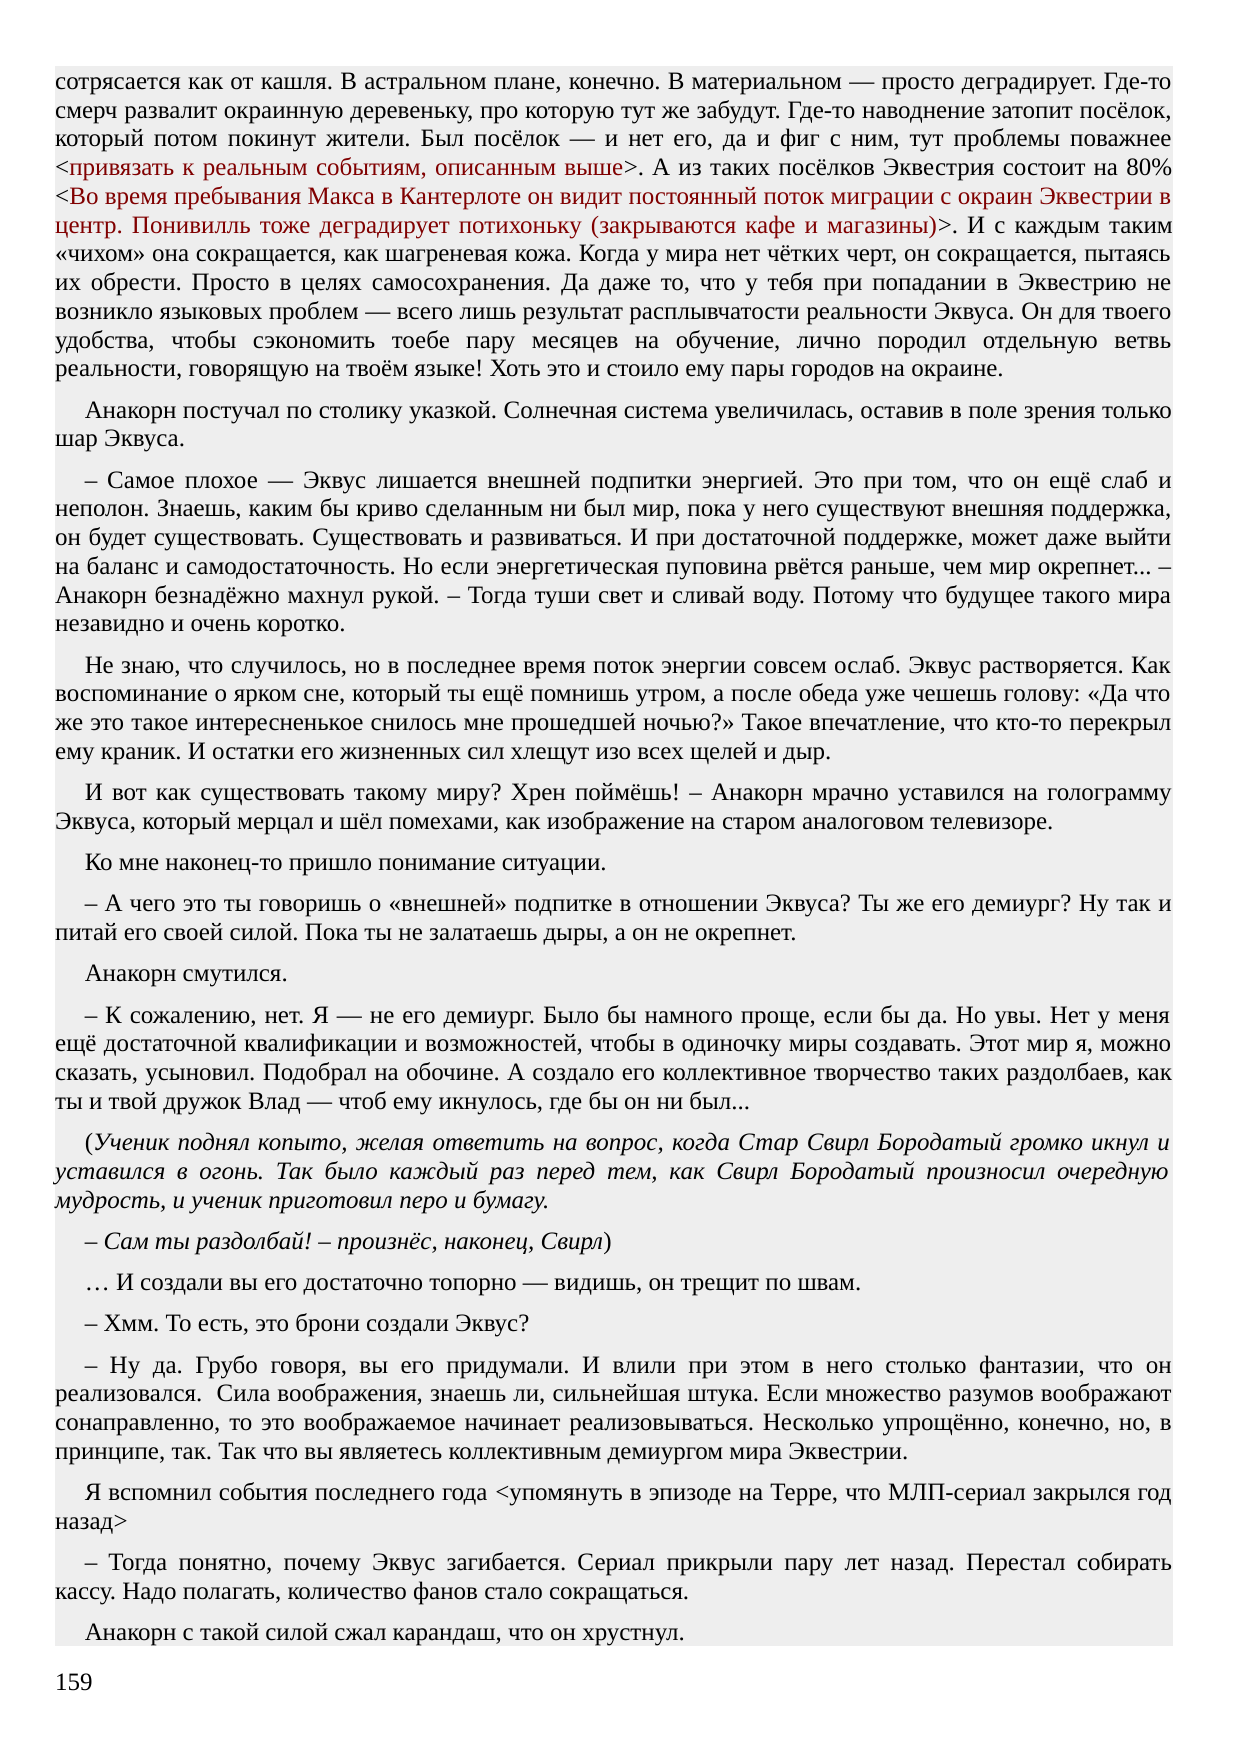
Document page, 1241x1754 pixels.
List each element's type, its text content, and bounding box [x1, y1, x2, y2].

text Я вспомнил события последнего года <упомянуть в эпизоде на Терре, что МЛП-сериал закрылся год назад> [55, 1477, 1173, 1535]
text – А чего это ты говоришь о «внешней» подпитке в отношении Эквуса? Ты же его демиург? Ну так и питай его своей силой. Пока ты не залатаешь дыры, а он не окрепнет. [55, 888, 1173, 946]
text – Сам ты раздолбай! – произнёс, наконец, Свирл) [55, 1226, 1173, 1255]
text Анакорн смутился. [55, 958, 1173, 987]
text Не знаю, что случилось, но в последнее время поток энергии совсем ослаб. Эквус растворяется. Как воспоминание о ярком сне, который ты ещё помнишь утром, а после обеда уже чешешь голову: «Да что же это такое интересненькое снилось мне прошедшей ночью?» Такое впечатление, что кто-то перекрыл ему краник. И остатки его жизненных сил хлещут изо всех щелей и дыр. [55, 650, 1173, 765]
text Ко мне наконец-то пришло понимание ситуации. [55, 847, 1173, 876]
text сотрясается как от кашля. В астральном плане, конечно. В материальном — просто деградирует. Где-то смерч развалит окраинную деревеньку, про которую тут же забудут. Где-то наводнение затопит посёлок, который потом покинут жители. Был посёлок — и нет его, да и фиг с ним, тут проблемы поважнее <привязать к реальным событиям, описанным выше>. А из таких посёлков Эквестрия состоит на 80% <Во время пребывания Макса в Кантерлоте он видит постоянный поток миграции с окраин Эквестрии в центр. Понивилль тоже деградирует потихоньку (закрываются кафе и магазины)>. И с каждым таким «чихом» она сокращается, как шагреневая кожа. Когда у мира нет чётких черт, он сокращается, пытаясь их обрести. Просто в целях самосохранения. Да даже то, что у тебя при попадании в Эквестрию не возникло языковых проблем — всего лишь результат расплывчатости реальности Эквуса. Он для твоего удобства, чтобы сэкономить тоебе пару месяцев на обучение, лично породил отдельную ветвь реальности, говорящую на твоём языке! Хоть это и стоило ему пары городов на окраине. [55, 66, 1173, 382]
text … И создали вы его достаточно топорно — видишь, он трещит по швам. [55, 1267, 1173, 1296]
text Анакорн с такой силой сжал карандаш, что он хрустнул. [55, 1617, 1173, 1646]
text Анакорн постучал по столику указкой. Солнечная система увеличилась, оставив в поле зрения только шар Эквуса. [55, 395, 1173, 452]
text – Самое плохое — Эквус лишается внешней подпитки энергией. Это при том, что он ещё слаб и неполон. Знаешь, каким бы криво сделанным ни был мир, пока у него существуют внешняя поддержка, он будет существовать. Существовать и развиваться. И при достаточной поддержке, может даже выйти на баланс и самодостаточность. Но если энергетическая пуповина рвётся раньше, чем мир окрепнет... – Анакорн безнадёжно махнул рукой. – Тогда туши свет и сливай воду. Потому что будущее такого мира незавидно и очень коротко. [55, 465, 1173, 637]
text – Ну да. Грубо говоря, вы его придумали. И влили при этом в него столько фантазии, что он реализовался. Сила воображения, знаешь ли, сильнейшая штука. Если множество разумов воображают сонаправленно, то это воображаемое начинает реализовываться. Несколько упрощённо, конечно, но, в принципе, так. Так что вы являетесь коллективным демиургом мира Эквестрии. [55, 1350, 1173, 1465]
text – Тогда понятно, почему Эквус загибается. Сериал прикрыли пару лет назад. Перестал собирать кассу. Надо полагать, количество фанов стало сокращаться. [55, 1547, 1173, 1605]
text И вот как существовать такому миру? Хрен поймёшь! – Анакорн мрачно уставился на голограмму Эквуса, который мерцал и шёл помехами, как изображение на старом аналоговом телевизоре. [55, 777, 1173, 835]
text – Хмм. То есть, это брони создали Эквус? [55, 1308, 1173, 1337]
text – К сожалению, нет. Я — не его демиург. Было бы намного проще, если бы да. Но увы. Нет у меня ещё достаточной квалификации и возможностей, чтобы в одиночку миры создавать. Этот мир я, можно сказать, усыновил. Подобрал на обочине. А создало его коллективное творчество таких раздолбаев, как ты и твой дружок Влад — чтоб ему икнулось, где бы он ни был... [55, 1000, 1173, 1115]
text (Ученик поднял копыто, желая ответить на вопрос, когда Стар Свирл Бородатый громко икнул и уставился в огонь. Так было каждый раз перед тем, как Свирл Бородатый произносил очередную мудрость, и ученик приготовил перо и бумагу. [55, 1127, 1173, 1213]
